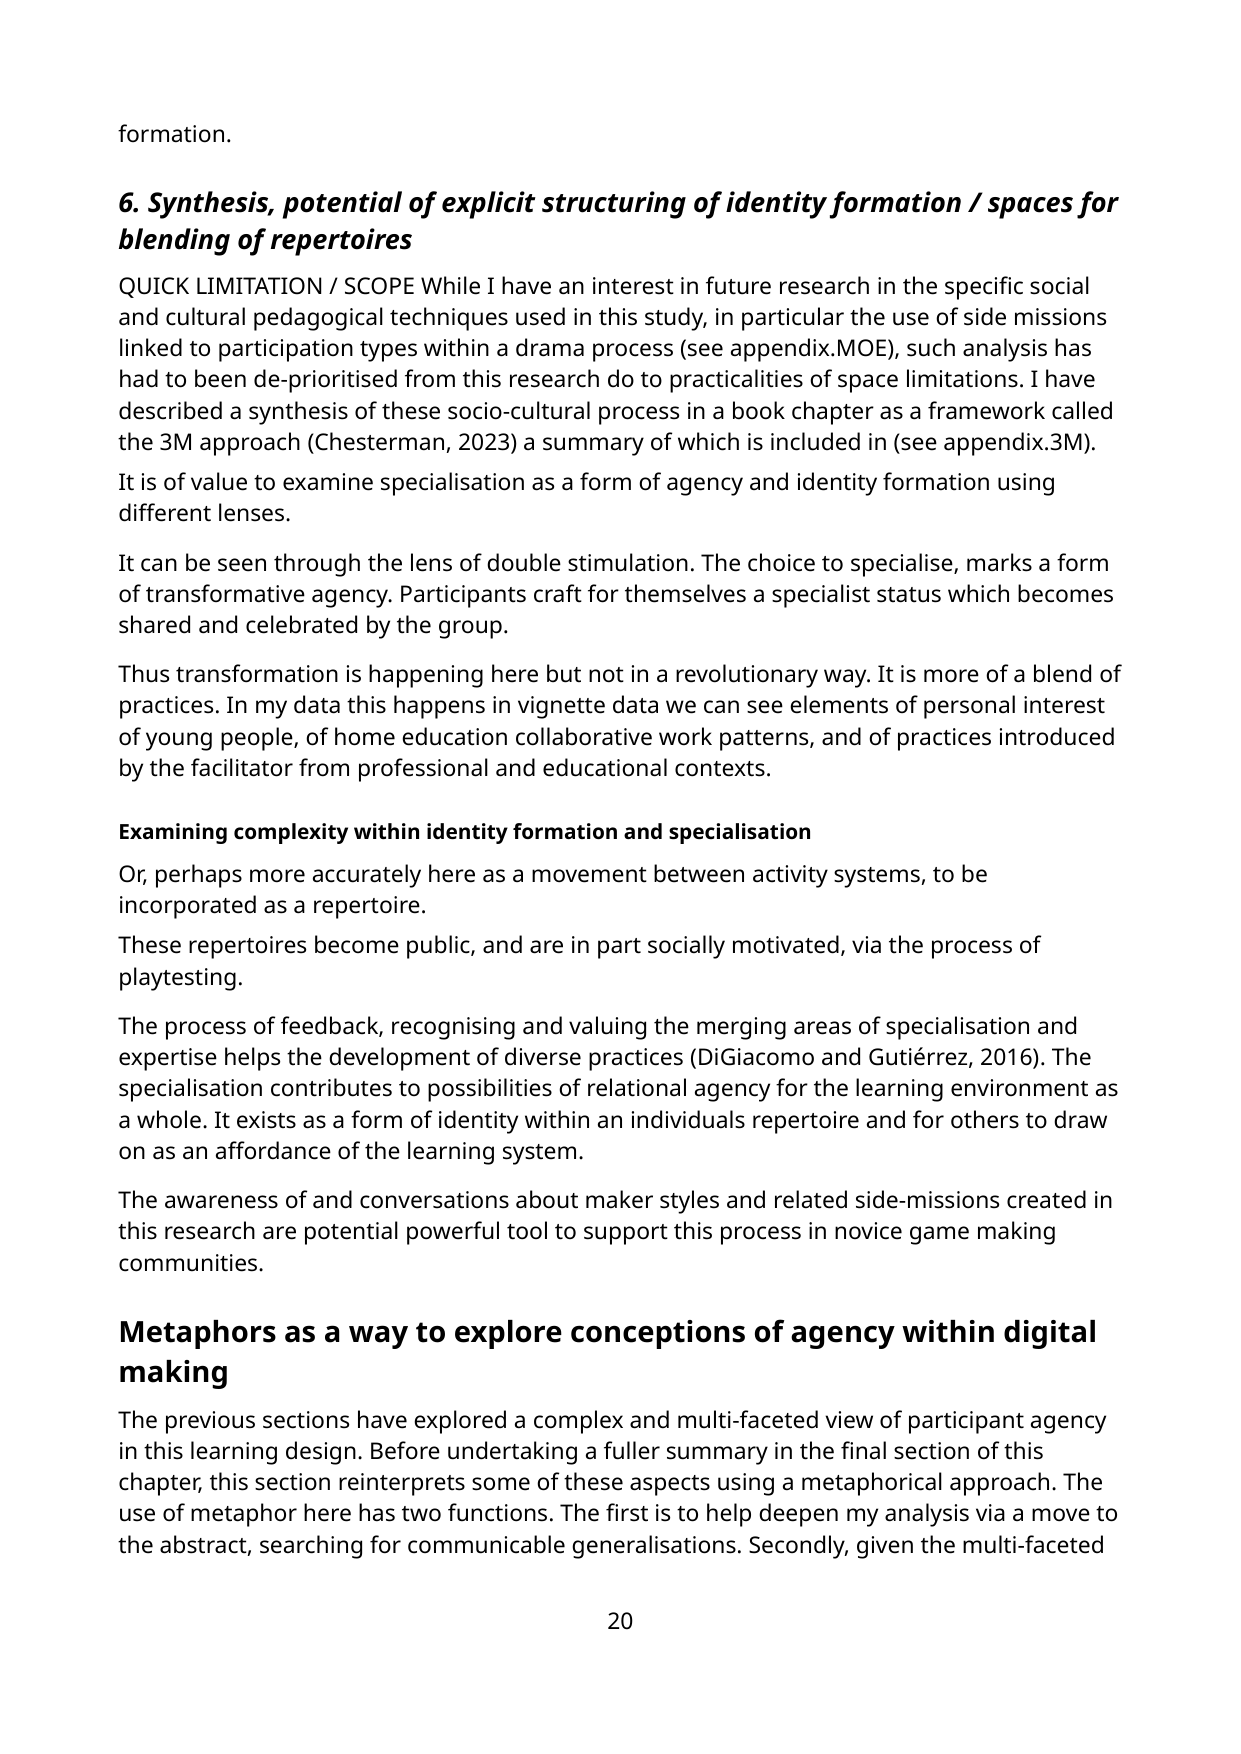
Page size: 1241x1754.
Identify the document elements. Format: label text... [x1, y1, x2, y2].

subtitle Examining complexity within identity formation and specialisation [118, 817, 1122, 846]
text It can be seen through the lens of double stimulation. The choice to specialise, marks a form of transformative agency. Participants craft for themselves a specialist status which becomes shared and celebrated by the group. [118, 546, 1122, 640]
text It is of value to examine specialisation as a form of agency and identity formation using different lenses. [118, 466, 1122, 528]
text These repertoires become public, and are in part socially motivated, via the process of playtesting. [118, 929, 1122, 992]
text The process of feedback, recognising and valuing the merging areas of specialisation and expertise helps the development of diverse practices (DiGiacomo and Gutiérrez, 2016). The specialisation contributes to possibilities of relational agency for the learning environment as a whole. It exists as a form of identity within an individuals repertoire and for others to draw on as an affordance of the learning system. [118, 1010, 1122, 1166]
text The awareness of and conversations about maker styles and related side-missions created in this research are potential powerful tool to support this process in novice game making communities. [118, 1184, 1122, 1278]
text Thus transformation is happening here but not in a revolutionary way. It is more of a blend of practices. In my data this happens in vignette data we can see elements of personal interest of young people, of home education collaborative work patterns, and of practices introduced by the facilitator from professional and educational contexts. [118, 658, 1122, 783]
subtitle Metaphors as a way to explore conceptions of agency within digital making [118, 1312, 1122, 1391]
subtitle 6. Synthesis, potential of explicit structuring of identity formation / spaces for blending of repertoires [118, 183, 1122, 257]
text QUICK LIMITATION / SCOPE While I have an interest in future research in the specific social and cultural pedagogical techniques used in this study, in particular the use of side missions linked to participation types within a drama process (see appendix.MOE), such analysis has had to been de-prioritised from this research do to practicalities of space limitations. I have described a synthesis of these socio-cultural process in a book chapter as a framework called the 3M approach (Chesterman, 2023) a summary of which is included in (see appendix.3M). [118, 269, 1122, 457]
text formation. [118, 118, 1122, 149]
text The previous sections have explored a complex and multi-faceted view of participant agency in this learning design. Before undertaking a fuller summary in the final section of this chapter, this section reinterprets some of these aspects using a metaphorical approach. The use of metaphor here has two functions. The first is to help deepen my analysis via a move to the abstract, searching for communicable generalisations. Secondly, given the multi-faceted [118, 1404, 1122, 1560]
text Or, perhaps more accurately here as a movement between activity systems, to be incorporated as a repertoire. [118, 858, 1122, 921]
